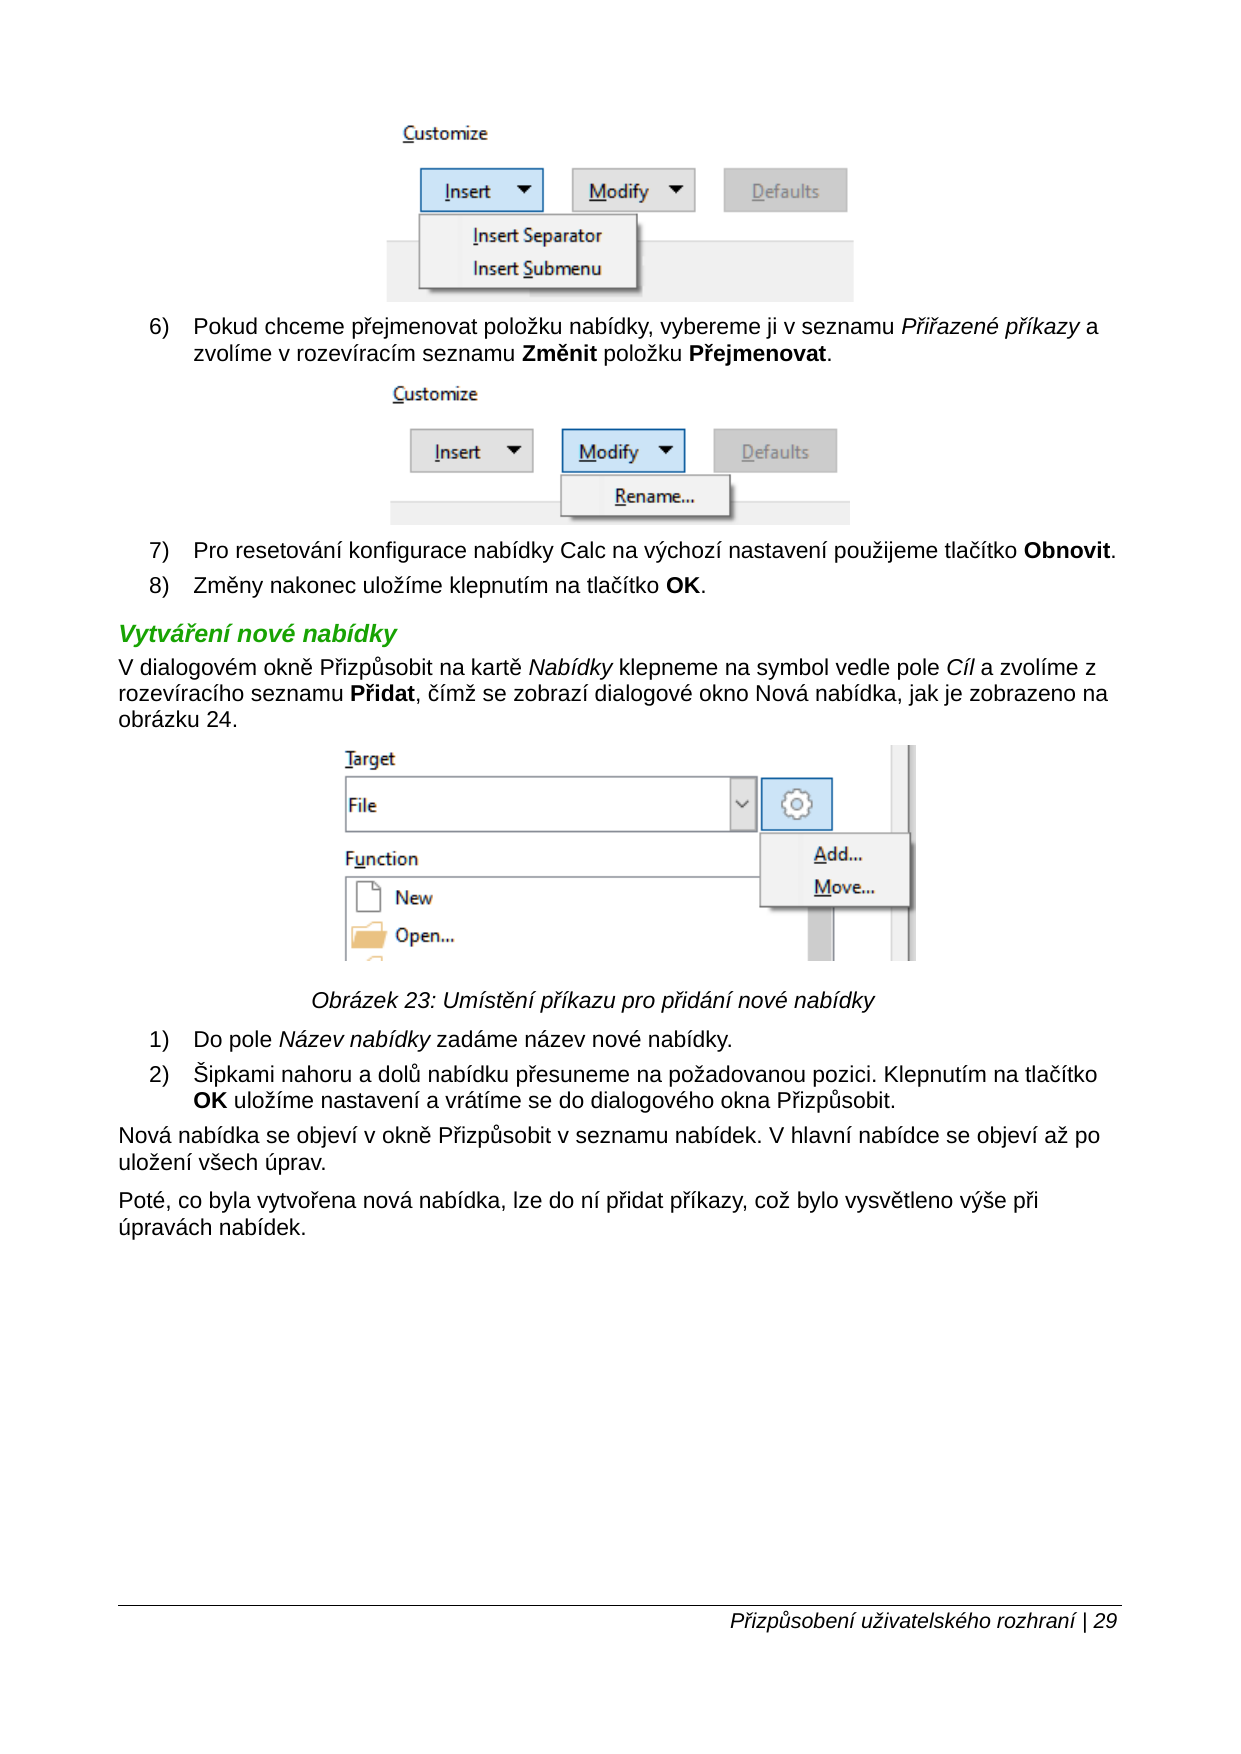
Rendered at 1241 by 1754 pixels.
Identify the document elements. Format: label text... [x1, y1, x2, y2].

text Nová nabídka se objeví v okně Přizpůsobit v seznamu nabídek. V hlavní nabídce se objeví až po uložení všech úprav. [118, 1122, 1122, 1175]
picture [386, 118, 854, 302]
picture [311, 745, 916, 961]
list Do pole Název nabídky zadáme název nové nabídky. [169, 1026, 1122, 1052]
list Změny nakonec uložíme klepnutím na tlačítko OK. [169, 572, 1122, 598]
subtitle Vytváření nové nabídky [118, 619, 1122, 648]
text Poté, co byla vytvořena nová nabídka, lze do ní přidat příkazy, což bylo vysvětleno výše při úpravách nabídek. [118, 1187, 1122, 1240]
list Šipkami nahoru a dolů nabídku přesuneme na požadovanou pozici. Klepnutím na tlačítko OK uložíme nastavení a vrátíme se do dialogového okna Přizpůsobit. [169, 1061, 1122, 1113]
text V dialogovém okně Přizpůsobit na kartě Nabídky klepneme na symbol vedle pole Cíl a zvolíme z rozevíracího seznamu Přidat, čímž se zobrazí dialogové okno Nová nabídka, jak je zobrazeno na obrázku 24. [118, 654, 1122, 733]
list Pokud chceme přejmenovat položku nabídky, vybereme ji v seznamu Přiřazené příkazy a zvolíme v rozevíracím seznamu Změnit položku Přejmenovat. [169, 313, 1122, 366]
picture [390, 377, 850, 525]
list Pro resetování konfigurace nabídky Calc na výchozí nastavení použijeme tlačítko Obnovit. [169, 537, 1122, 563]
text Obrázek 23: Umístění příkazu pro přidání nové nabídky [311, 961, 929, 1013]
